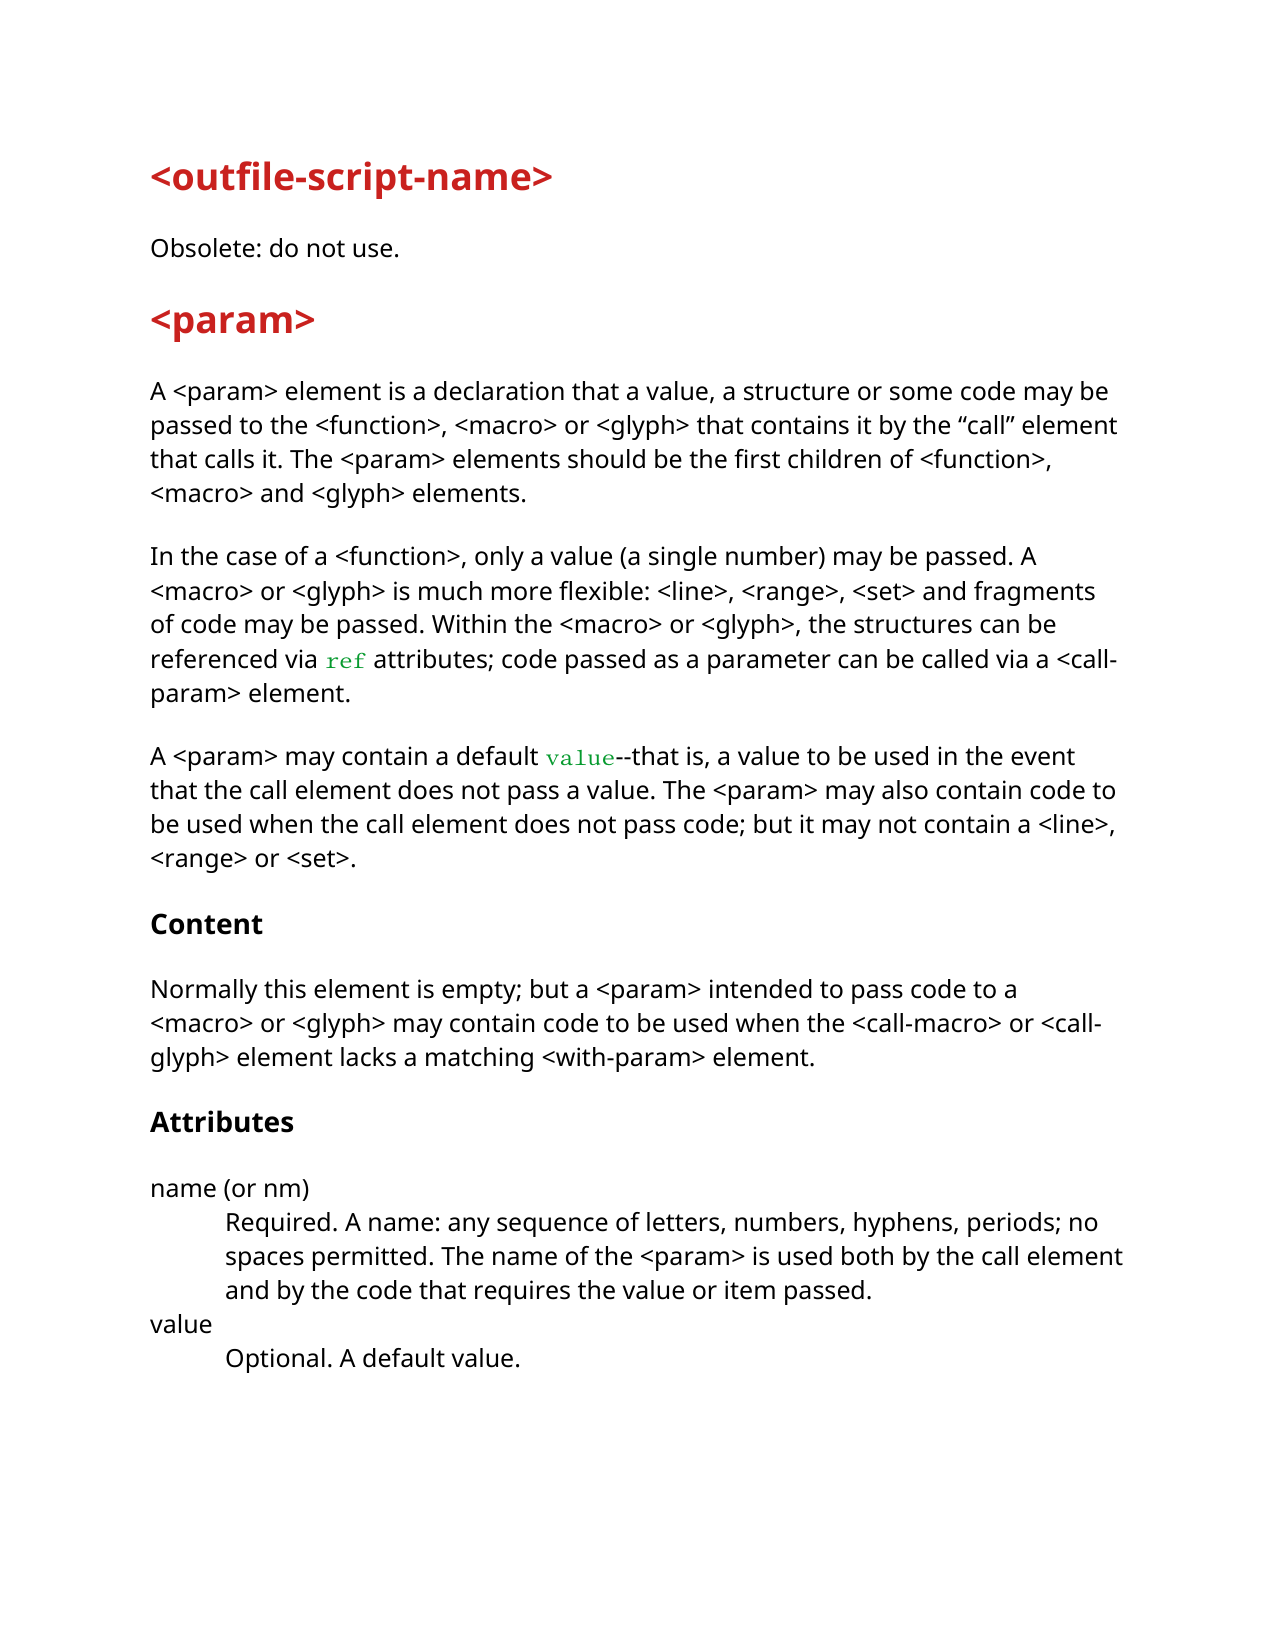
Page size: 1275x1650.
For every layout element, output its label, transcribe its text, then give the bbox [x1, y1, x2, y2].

subtitle Attributes [150, 1103, 1125, 1141]
text Normally this element is empty; but a <param> intended to pass code to a <macro> or <glyph> may contain code to be used when the <call-macro> or <call-glyph> element lacks a matching <with-param> element. [150, 971, 1125, 1074]
text Optional. A default value. [225, 1341, 1125, 1375]
text value [150, 1307, 1125, 1341]
text Required. A name: any sequence of letters, numbers, hyphens, periods; no spaces permitted. The name of the <param> is used both by the call element and by the code that requires the value or item passed. [225, 1204, 1125, 1307]
text A <param> element is a declaration that a value, a structure or some code may be passed to the <function>, <macro> or <glyph> that contains it by the “call” element that calls it. The <param> elements should be the first children of <function>, <macro> and <glyph> elements. [150, 374, 1125, 510]
subtitle <param> [150, 293, 1125, 344]
text In the case of a <function>, only a value (a single number) may be passed. A <macro> or <glyph> is much more flexible: <line>, <range>, <set> and fragments of code may be passed. Within the <macro> or <glyph>, the structures can be referenced via ref attributes; code passed as a parameter can be called via a <call-param> element. [150, 539, 1125, 709]
text Obsolete: do not use. [150, 230, 1125, 264]
text name (or nm) [150, 1170, 1125, 1204]
subtitle <outfile-script-name> [150, 150, 1125, 201]
subtitle Content [150, 904, 1125, 942]
text A <param> may contain a default value--that is, a value to be used in the event that the call element does not pass a value. The <param> may also contain code to be used when the call element does not pass code; but it may not contain a <line>, <range> or <set>. [150, 738, 1125, 875]
